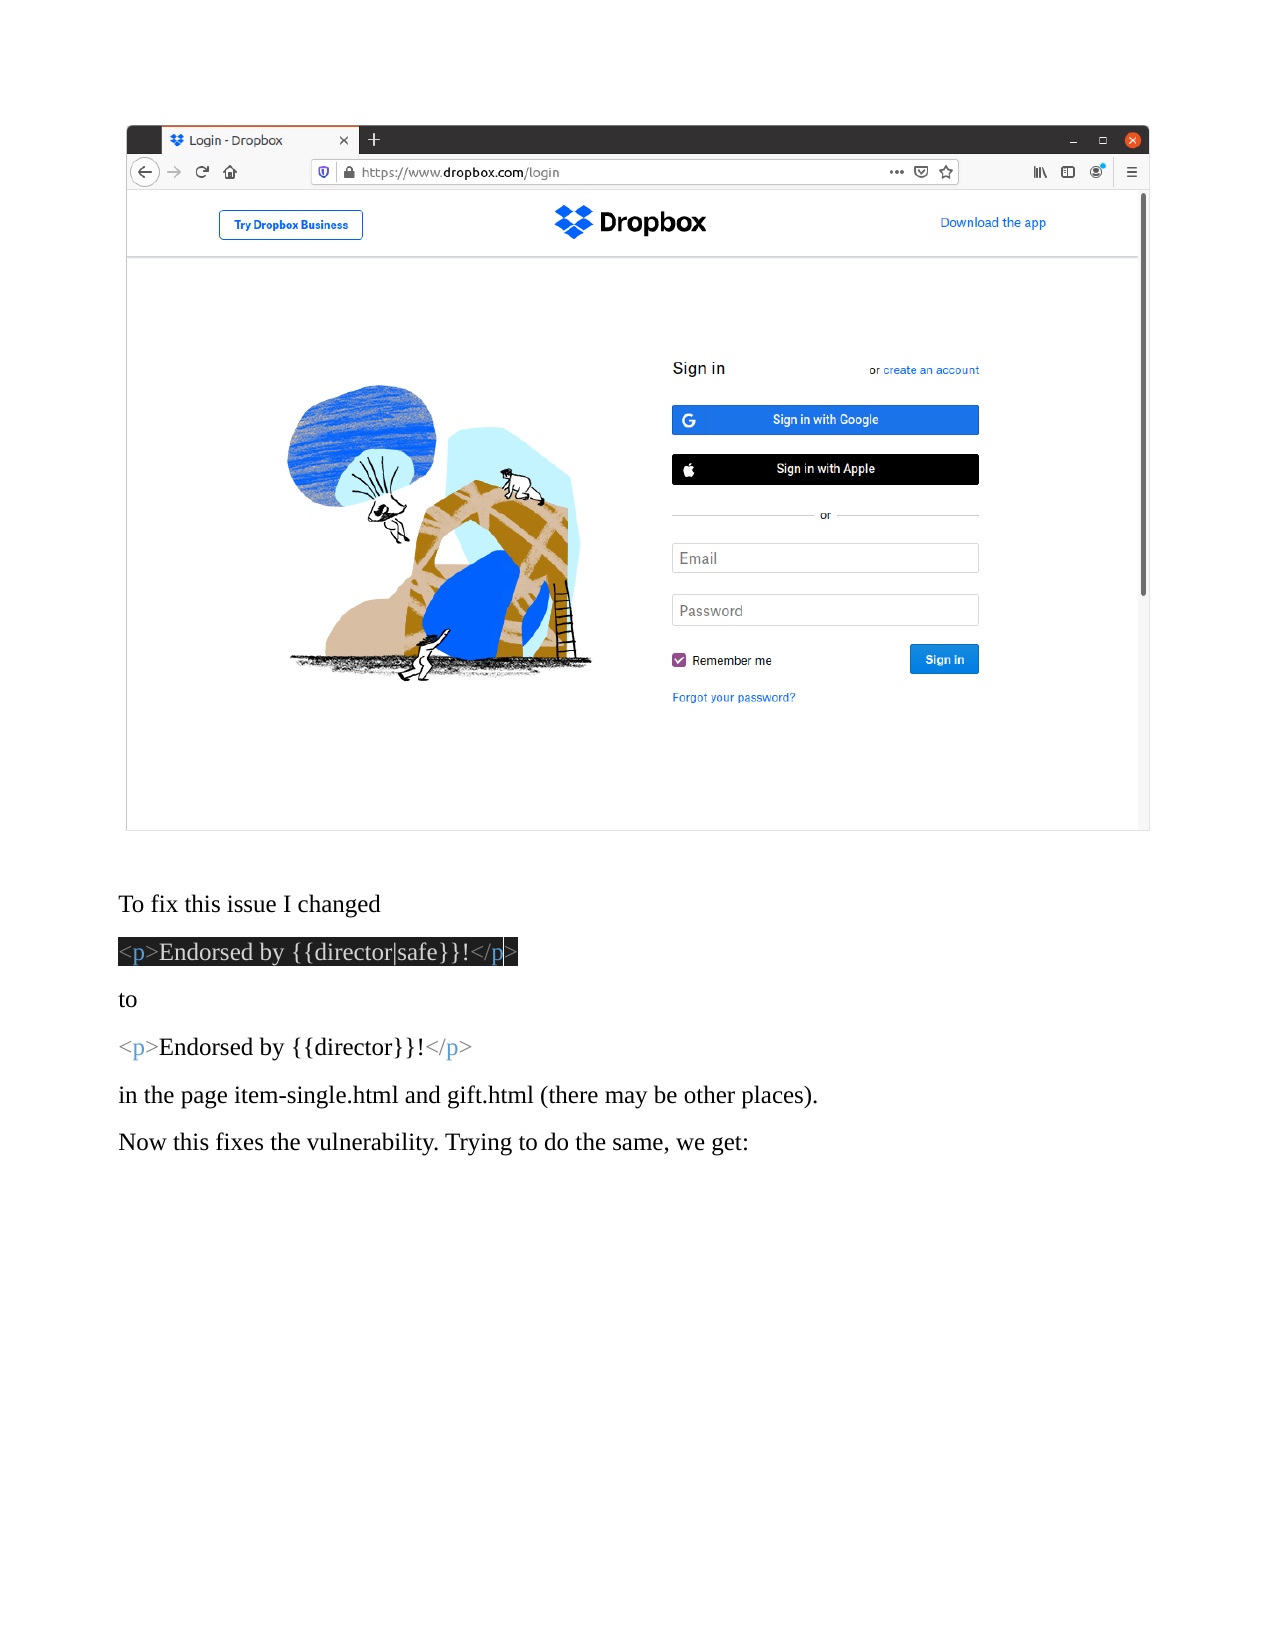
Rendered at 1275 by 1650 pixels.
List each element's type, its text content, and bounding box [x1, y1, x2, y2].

picture [118, 118, 1157, 838]
text <p>Endorsed by {{director|safe}}!</p> [118, 937, 1157, 966]
text to [118, 984, 1157, 1013]
text <p>Endorsed by {{director}}!</p> [118, 1032, 1157, 1061]
text Now this fixes the vulnerability. Trying to do the same, we get: [118, 1127, 1157, 1156]
text To fix this issue I changed [118, 889, 1157, 918]
text in the page item-single.html and gift.html (there may be other places). [118, 1080, 1157, 1108]
